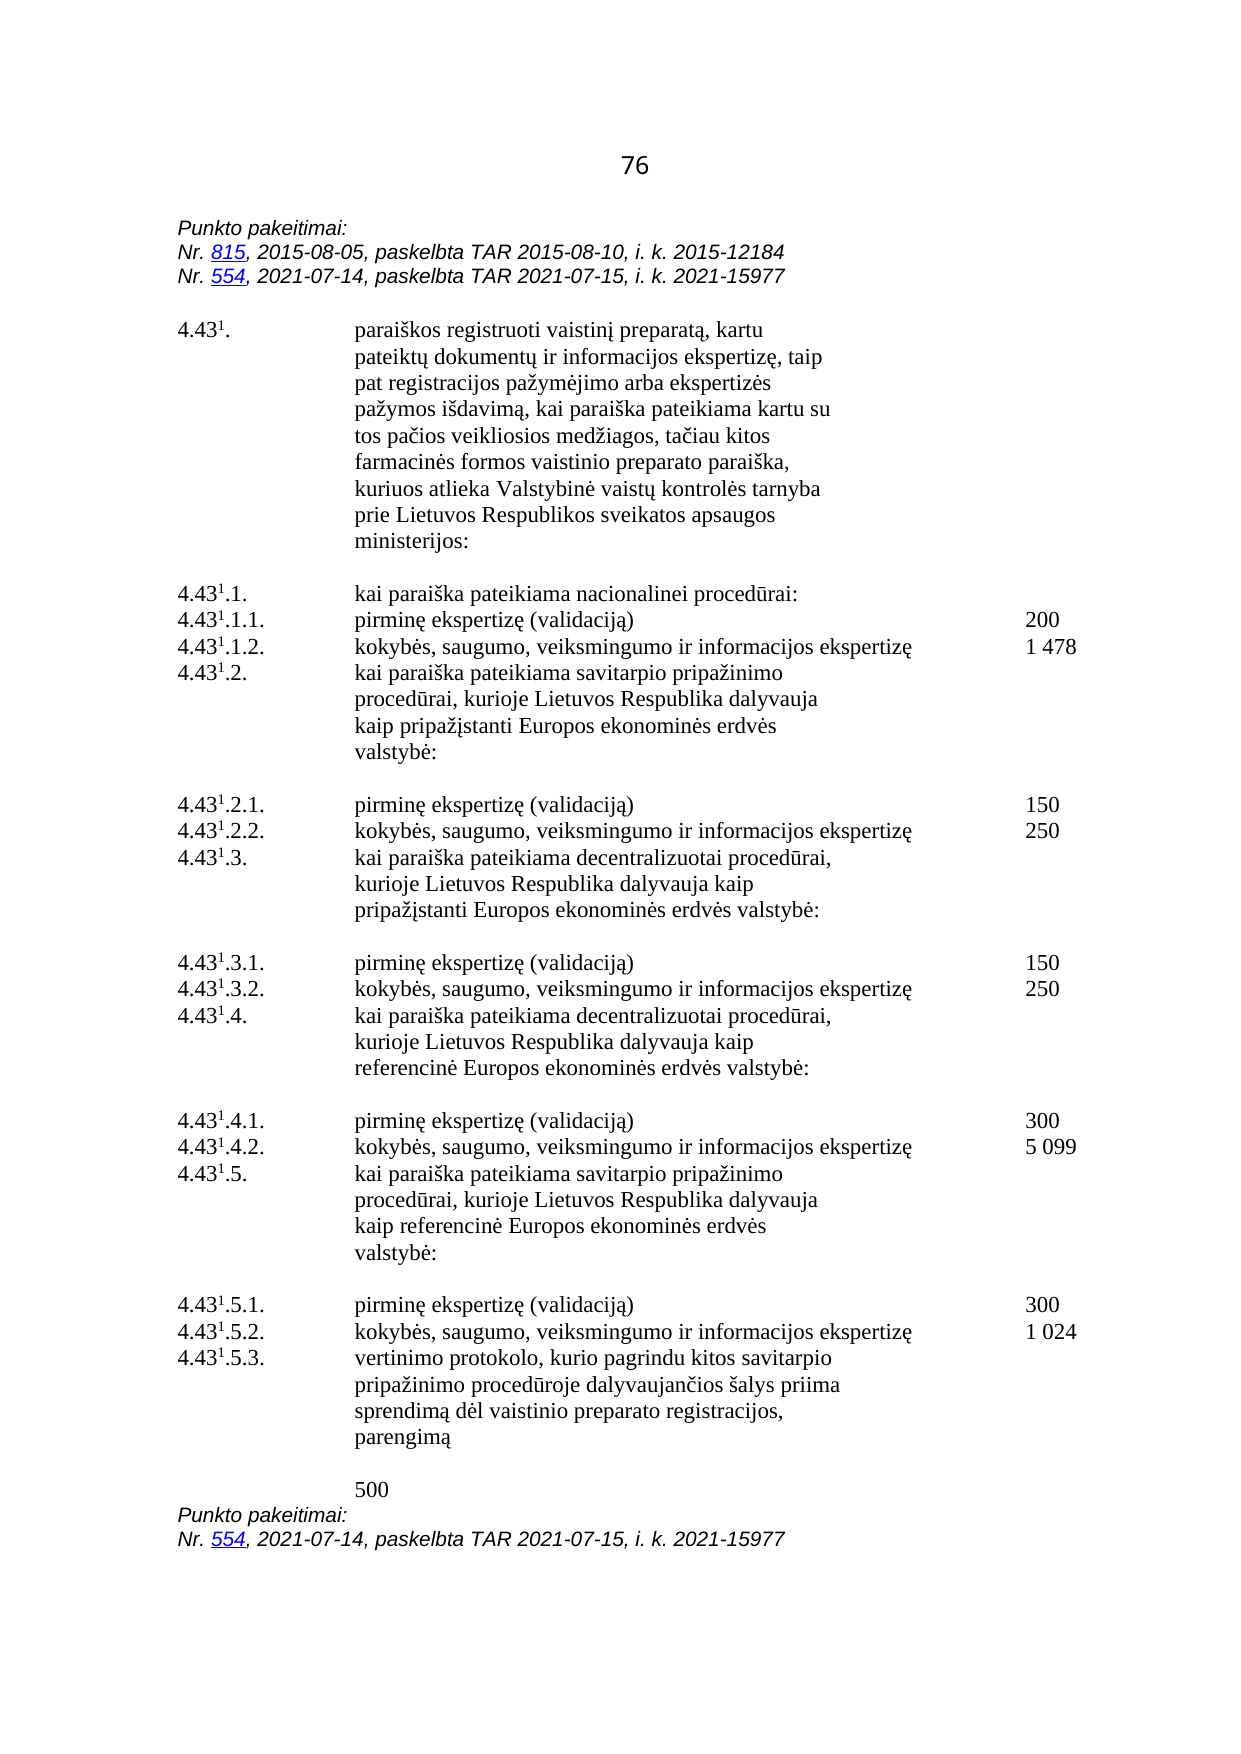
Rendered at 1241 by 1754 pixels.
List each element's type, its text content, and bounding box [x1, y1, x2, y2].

text 4.431.5.2. kokybės, saugumo, veiksmingumo ir informacijos ekspertizę 1 024 [177, 1318, 1092, 1344]
text 4.431.3.2. kokybės, saugumo, veiksmingumo ir informacijos ekspertizę 250 [177, 975, 1092, 1002]
text Nr. 554, 2021-07-14, paskelbta TAR 2021-07-15, i. k. 2021-15977 [177, 1526, 1092, 1550]
text 4.431.2.1. pirminę ekspertizę (validaciją) 150 [177, 791, 1092, 817]
text 4.431.1.2. kokybės, saugumo, veiksmingumo ir informacijos ekspertizę 1 478 [177, 633, 1092, 659]
text Nr. 815, 2015-08-05, paskelbta TAR 2015-08-10, i. k. 2015-12184 [177, 240, 1092, 264]
text 4.431.4.1. pirminę ekspertizę (validaciją) 300 [177, 1107, 1092, 1133]
text 4.431.3. kai paraiška pateikiama decentralizuotai procedūrai, kurioje Lietuvos Respublika dalyvauja kaip pripažįstanti Europos ekonominės erdvės valstybė: [177, 843, 841, 949]
text 4.431.1. kai paraiška pateikiama nacionalinei procedūrai: [177, 580, 1092, 606]
text 4.431.2. kai paraiška pateikiama savitarpio pripažinimo procedūrai, kurioje Lietuvos Respublika dalyvauja kaip pripažįstanti Europos ekonominės erdvės valstybė: [177, 659, 841, 791]
text 4.431.5.1. pirminę ekspertizę (validaciją) 300 [177, 1292, 1092, 1318]
text 4.431.5. kai paraiška pateikiama savitarpio pripažinimo procedūrai, kurioje Lietuvos Respublika dalyvauja kaip referencinė Europos ekonominės erdvės valstybė: [177, 1160, 841, 1292]
text Punkto pakeitimai: [177, 1502, 1092, 1526]
text 4.431.3.1. pirminę ekspertizę (validaciją) 150 [177, 949, 1092, 975]
text 4.431.5.3. vertinimo protokolo, kurio pagrindu kitos savitarpio pripažinimo procedūroje dalyvaujančios šalys priima sprendimą dėl vaistinio preparato registracijos, parengimą 500 [177, 1344, 841, 1502]
text 4.431.4. kai paraiška pateikiama decentralizuotai procedūrai, kurioje Lietuvos Respublika dalyvauja kaip referencinė Europos ekonominės erdvės valstybė: [177, 1002, 841, 1107]
text 4.431.4.2. kokybės, saugumo, veiksmingumo ir informacijos ekspertizę 5 099 [177, 1133, 1092, 1160]
text 4.431.1.1. pirminę ekspertizę (validaciją) 200 [177, 606, 1092, 633]
text Nr. 554, 2021-07-14, paskelbta TAR 2021-07-15, i. k. 2021-15977 [177, 264, 1092, 288]
text Punkto pakeitimai: [177, 216, 1092, 240]
text 4.431.2.2. kokybės, saugumo, veiksmingumo ir informacijos ekspertizę 250 [177, 817, 1092, 843]
text 4.431. paraiškos registruoti vaistinį preparatą, kartu pateiktų dokumentų ir informacijos ekspertizę, taip pat registracijos pažymėjimo arba ekspertizės pažymos išdavimą, kai paraiška pateikiama kartu su tos pačios veikliosios medžiagos, tačiau kitos farmacinės formos vaistinio preparato paraiška, kuriuos atlieka Valstybinė vaistų kontrolės tarnyba prie Lietuvos Respublikos sveikatos apsaugos ministerijos: [177, 316, 841, 580]
